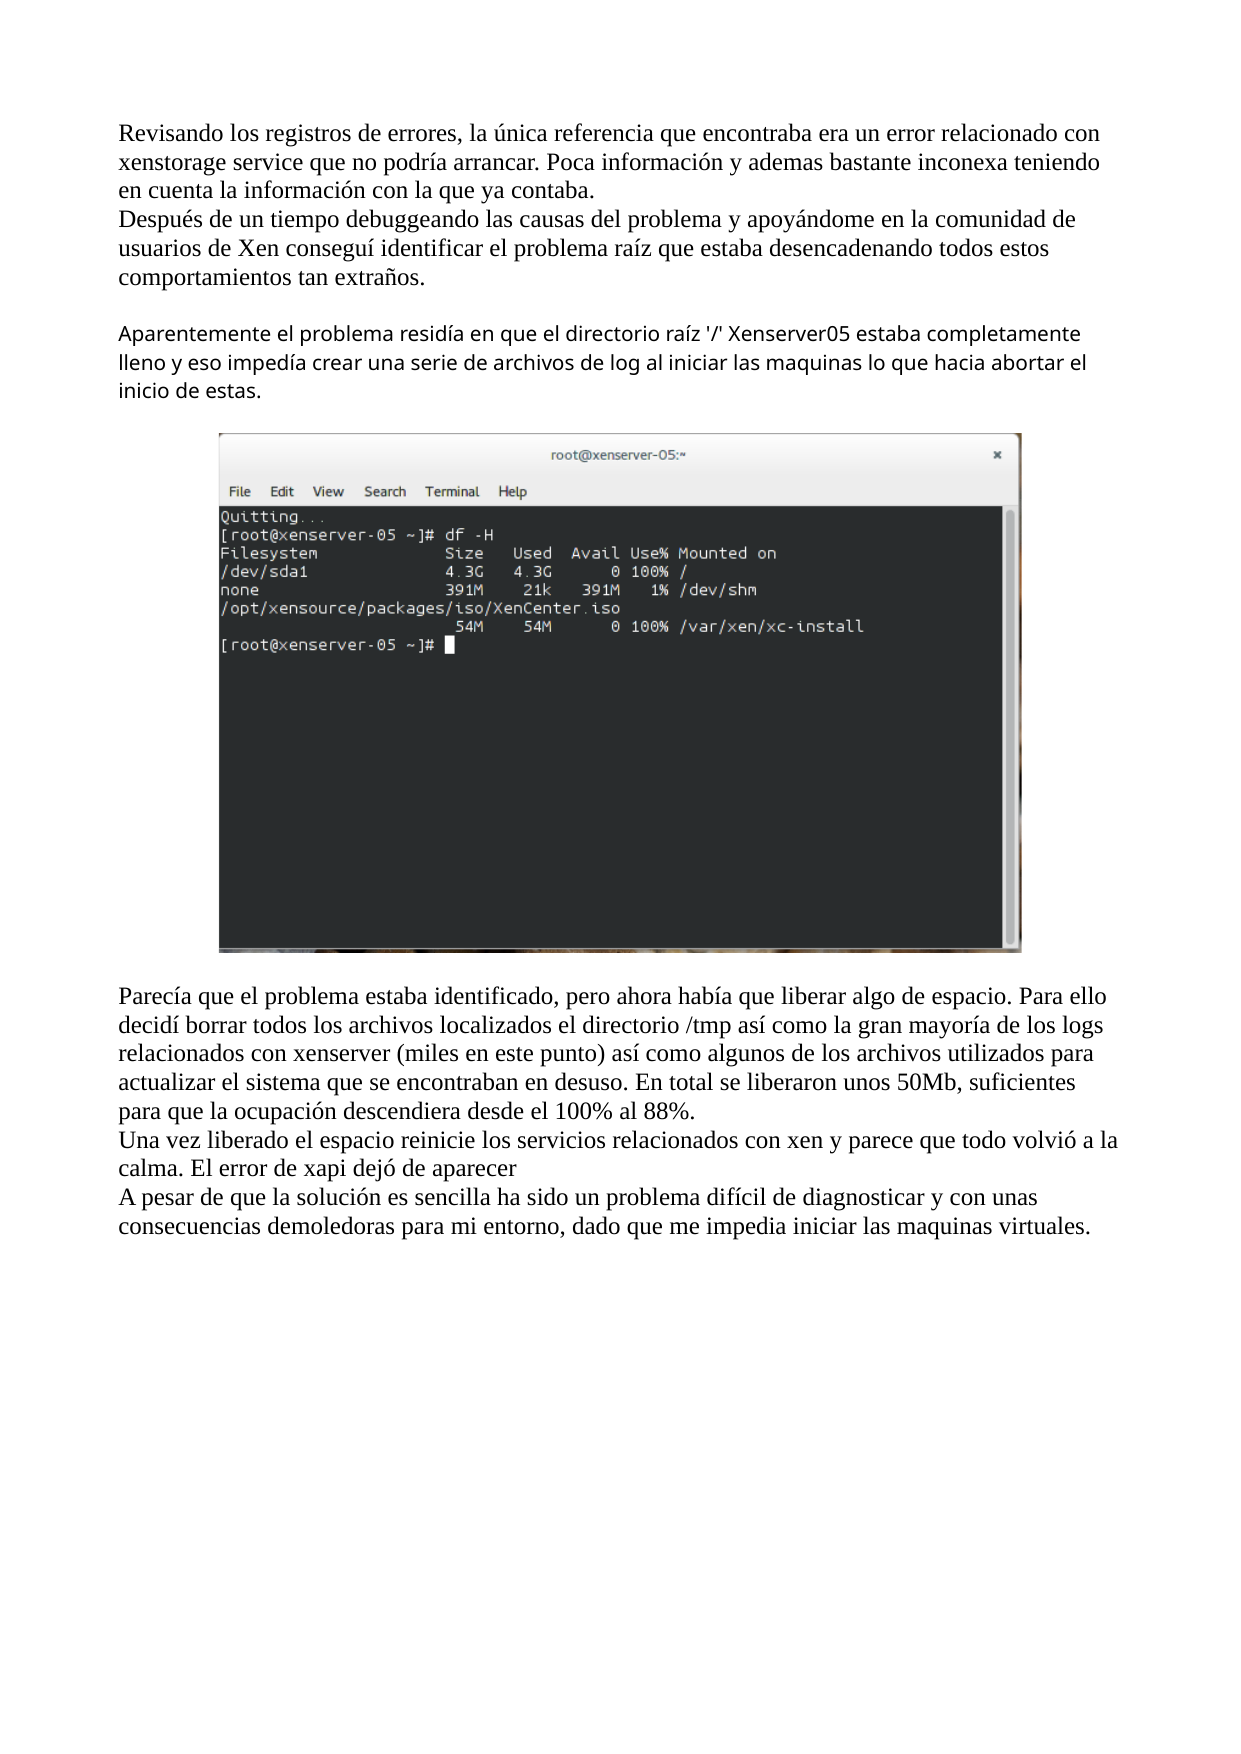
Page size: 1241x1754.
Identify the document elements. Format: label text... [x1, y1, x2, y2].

text Revisando los registros de errores, la única referencia que encontraba era un error relacionado con xenstorage service que no podría arrancar. Poca información y ademas bastante inconexa teniendo en cuenta la información con la que ya contaba. [118, 118, 1122, 204]
text Después de un tiempo debuggeando las causas del problema y apoyándome en la comunidad de usuarios de Xen conseguí identificar el problema raíz que estaba desencadenando todos estos comportamientos tan extraños. [118, 204, 1122, 291]
text Parecía que el problema estaba identificado, pero ahora había que liberar algo de espacio. Para ello decidí borrar todos los archivos localizados el directorio /tmp así como la gran mayoría de los logs relacionados con xenserver (miles en este punto) así como algunos de los archivos utilizados para actualizar el sistema que se encontraban en desuso. En total se liberaron unos 50Mb, suficientes para que la ocupación descendiera desde el 100% al 88%. [118, 981, 1122, 1125]
text Una vez liberado el espacio reinicie los servicios relacionados con xen y parece que todo volvió a la calma. El error de xapi dejó de aparecer [118, 1125, 1122, 1182]
picture [218, 433, 1022, 953]
text Aparentemente el problema residía en que el directorio raíz '/' Xenserver05 estaba completamente lleno y eso impedía crear una serie de archivos de log al iniciar las maquinas lo que hacia abortar el inicio de estas. [118, 319, 1122, 405]
text A pesar de que la solución es sencilla ha sido un problema difícil de diagnosticar y con unas consecuencias demoledoras para mi entorno, dado que me impedia iniciar las maquinas virtuales. [118, 1182, 1122, 1240]
